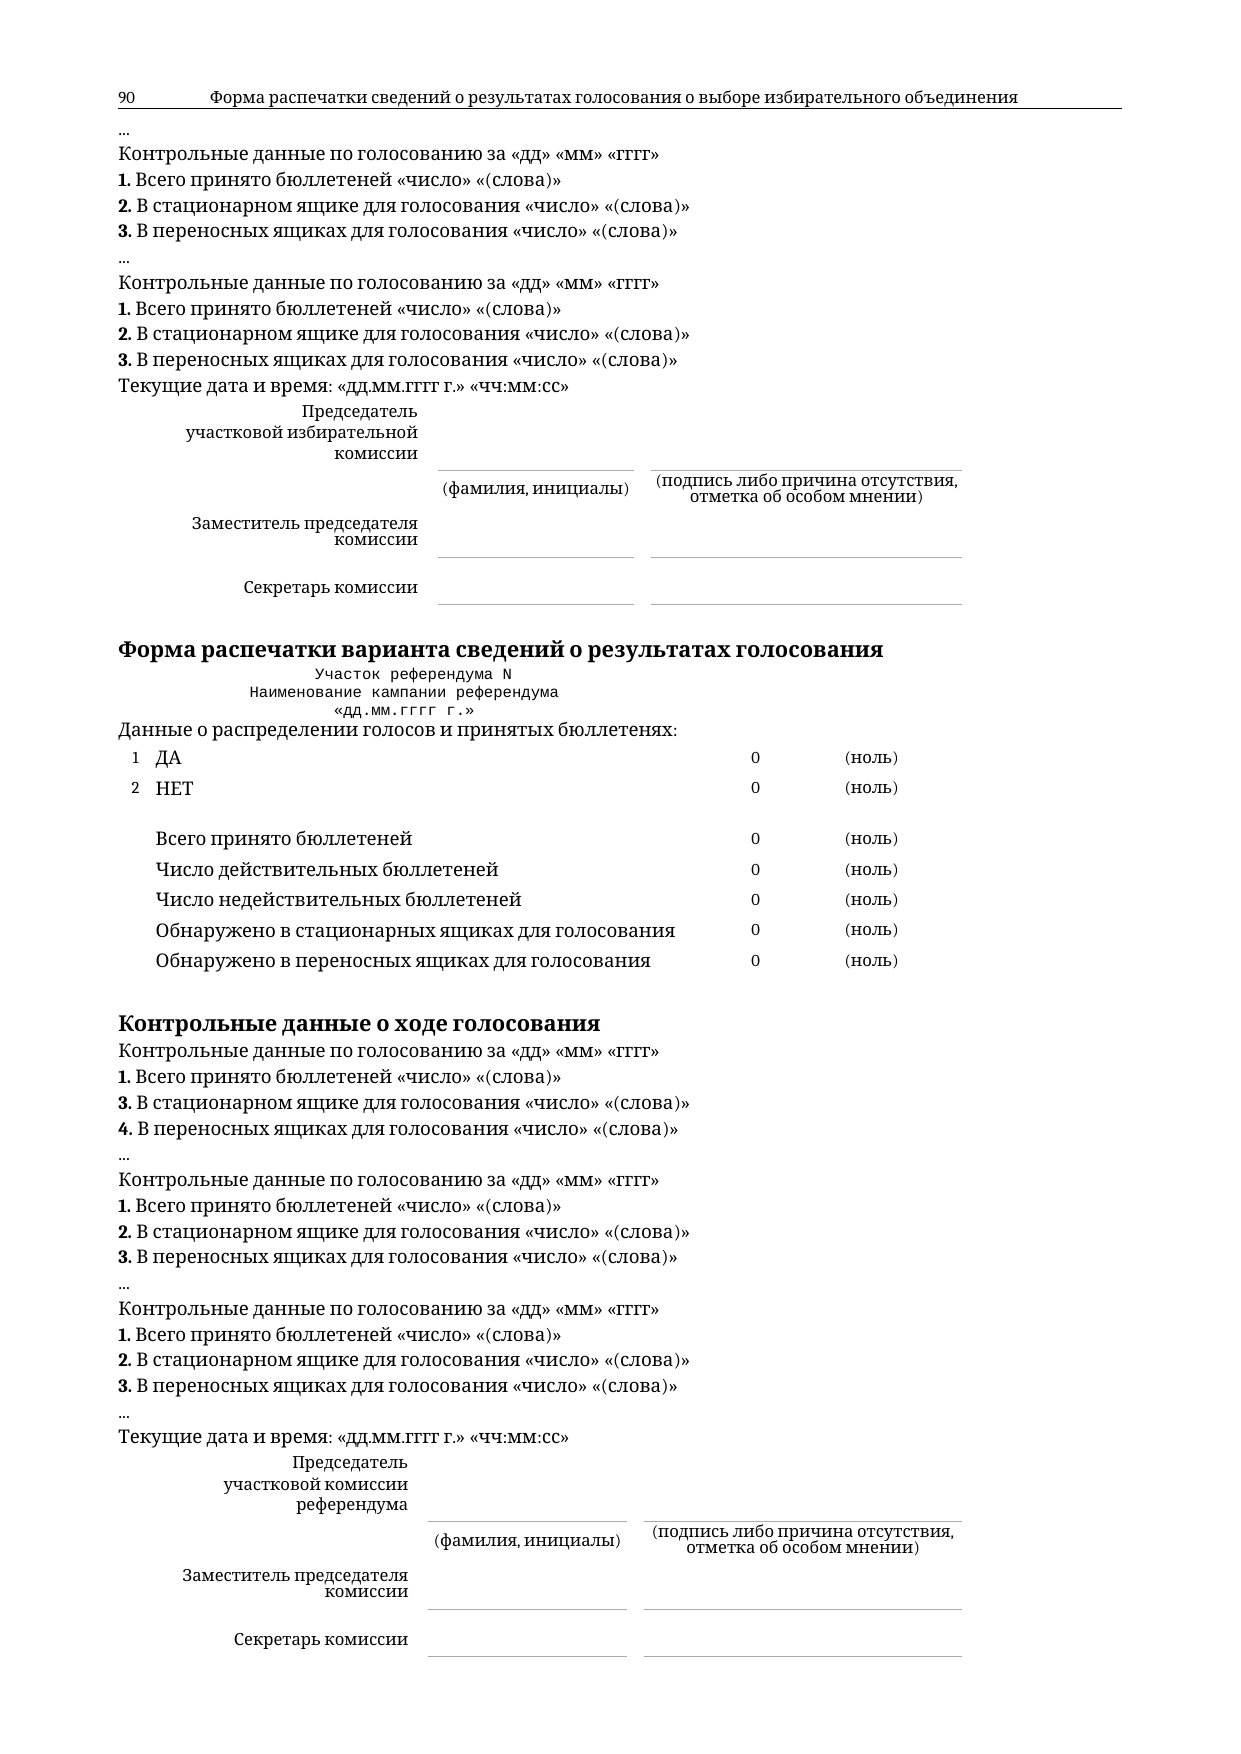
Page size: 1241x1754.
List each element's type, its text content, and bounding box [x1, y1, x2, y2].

table_cell [627, 1521, 644, 1565]
text 2. В стационарном ящике для голосования «число» «(слова)» [118, 1221, 1122, 1243]
table_cell [627, 1565, 644, 1609]
table_cell [627, 1629, 644, 1656]
table_header [627, 1453, 644, 1521]
text ... [118, 1401, 1122, 1423]
text 1. Всего принято бюллетеней «число» «(слова)» [118, 169, 1122, 191]
text Данные о распределении голосов и принятых бюллетенях: [118, 720, 1122, 741]
table_cell [153, 806, 729, 827]
table_cell 0 [730, 776, 781, 806]
text Наименование кампании референдума [118, 684, 1122, 702]
table_cell [118, 1609, 411, 1629]
table_cell [118, 1521, 411, 1565]
table_cell Заместитель председателя комиссии [118, 1565, 411, 1609]
table_cell НЕТ [153, 776, 729, 806]
table_cell 0 [730, 948, 781, 979]
table_cell Секретарь комиссии [118, 1629, 411, 1656]
table_cell [118, 806, 152, 827]
table_cell [421, 578, 437, 604]
table_cell (фамилия, инициалы) [428, 1522, 627, 1565]
text ... [118, 247, 1122, 268]
table_cell [438, 578, 634, 604]
table_cell [428, 1629, 627, 1656]
table_cell Заместитель председателя комиссии [118, 514, 421, 557]
table_cell (фамилия, инициалы) [438, 471, 634, 513]
table_cell 0 [730, 918, 781, 948]
table_cell Секретарь комиссии [118, 578, 421, 604]
table_cell (подпись либо причина отсутствия, отметка об особом мнении) [644, 1522, 962, 1565]
text 3. В переносных ящиках для голосования «число» «(слова)» [118, 1247, 1122, 1268]
table_cell [781, 806, 962, 827]
table_cell [118, 857, 152, 887]
table_cell [421, 557, 437, 577]
table_cell [438, 558, 634, 577]
text Текущие дата и время: «дд.мм.гггг г.» «чч:мм:сс» [118, 1427, 1122, 1448]
table_cell [428, 1610, 627, 1629]
table_cell [651, 514, 962, 557]
table_cell Обнаружено в переносных ящиках для голосования [153, 948, 729, 979]
table_cell [438, 514, 634, 557]
table_cell [634, 578, 651, 604]
table_cell Число действительных бюллетеней [153, 857, 729, 887]
table_header (ноль) [781, 746, 962, 776]
table_cell 0 [730, 827, 781, 857]
text 2. В стационарном ящике для голосования «число» «(слова)» [118, 195, 1122, 217]
table_cell [421, 470, 437, 513]
table_cell (ноль) [781, 948, 962, 979]
table_header 1 [118, 746, 152, 776]
text 3. В переносных ящиках для голосования «число» «(слова)» [118, 1376, 1122, 1397]
text Контрольные данные по голосованию за «дд» «мм» «гггг» [118, 272, 1122, 294]
table_header [644, 1453, 962, 1521]
text ... [118, 1144, 1122, 1166]
table_header 0 [730, 746, 781, 776]
table_cell [118, 827, 152, 857]
table_cell 0 [730, 888, 781, 918]
table_header Председатель участковой избирательной комиссии [118, 401, 421, 470]
table_cell [651, 558, 962, 577]
table_cell (ноль) [781, 827, 962, 857]
text «дд.мм.гггг г.» [118, 702, 1122, 720]
text 1. Всего принято бюллетеней «число» «(слова)» [118, 298, 1122, 320]
table_cell [644, 1610, 962, 1629]
table_cell [118, 888, 152, 918]
table_cell (ноль) [781, 918, 962, 948]
text 3. В переносных ящиках для голосования «число» «(слова)» [118, 221, 1122, 242]
table_header [634, 401, 651, 470]
table_cell (подпись либо причина отсутствия, отметка об особом мнении) [651, 471, 962, 513]
table_cell [627, 1609, 644, 1629]
subtitle Форма распечатки варианта сведений о результатах голосования [118, 637, 1122, 662]
table_cell 2 [118, 776, 152, 806]
table_cell (ноль) [781, 888, 962, 918]
text ... [118, 1273, 1122, 1294]
table_cell [118, 918, 152, 948]
table_cell [118, 470, 421, 513]
table_header ДА [153, 746, 729, 776]
text 3. В переносных ящиках для голосования «число» «(слова)» [118, 349, 1122, 371]
table_cell [730, 806, 781, 827]
table_cell [411, 1609, 428, 1629]
table_cell [421, 514, 437, 557]
table_cell 0 [730, 857, 781, 887]
text Контрольные данные по голосованию за «дд» «мм» «гггг» [118, 1170, 1122, 1191]
text 2. В стационарном ящике для голосования «число» «(слова)» [118, 1350, 1122, 1371]
table_cell Всего принято бюллетеней [153, 827, 729, 857]
table_cell (ноль) [781, 776, 962, 806]
text 1. Всего принято бюллетеней «число» «(слова)» [118, 1067, 1122, 1088]
table_cell [411, 1521, 428, 1565]
table_header [411, 1453, 428, 1521]
table_cell [634, 470, 651, 513]
text Контрольные данные по голосованию за «дд» «мм» «гггг» [118, 144, 1122, 165]
table_cell [428, 1565, 627, 1609]
table_cell [118, 557, 421, 577]
table_header [438, 401, 634, 470]
table_cell [118, 948, 152, 979]
text ... [118, 118, 1122, 139]
table_cell [651, 578, 962, 604]
text Участок референдума N [118, 667, 1122, 684]
table_cell Обнаружено в стационарных ящиках для голосования [153, 918, 729, 948]
text 3. В стационарном ящике для голосования «число» «(слова)» [118, 1092, 1122, 1114]
text Контрольные данные по голосованию за «дд» «мм» «гггг» [118, 1298, 1122, 1320]
text Текущие дата и время: «дд.мм.гггг г.» «чч:мм:сс» [118, 375, 1122, 397]
table_cell (ноль) [781, 857, 962, 887]
text 1. Всего принято бюллетеней «число» «(слова)» [118, 1324, 1122, 1346]
table_header [421, 401, 437, 470]
table_cell [411, 1565, 428, 1609]
table_cell Число недействительных бюллетеней [153, 888, 729, 918]
text 2. В стационарном ящике для голосования «число» «(слова)» [118, 324, 1122, 345]
table_header [651, 401, 962, 470]
table_header Председатель участковой комиссии референдума [118, 1453, 411, 1521]
table_cell [644, 1565, 962, 1609]
table_cell [634, 514, 651, 557]
table_header [428, 1453, 627, 1521]
text 1. Всего принято бюллетеней «число» «(слова)» [118, 1195, 1122, 1217]
subtitle Контрольные данные о ходе голосования [118, 1012, 1122, 1037]
table_cell [411, 1629, 428, 1656]
table_cell [634, 557, 651, 577]
text Контрольные данные по голосованию за «дд» «мм» «гггг» [118, 1041, 1122, 1063]
table_cell [644, 1629, 962, 1656]
text 4. В переносных ящиках для голосования «число» «(слова)» [118, 1118, 1122, 1140]
